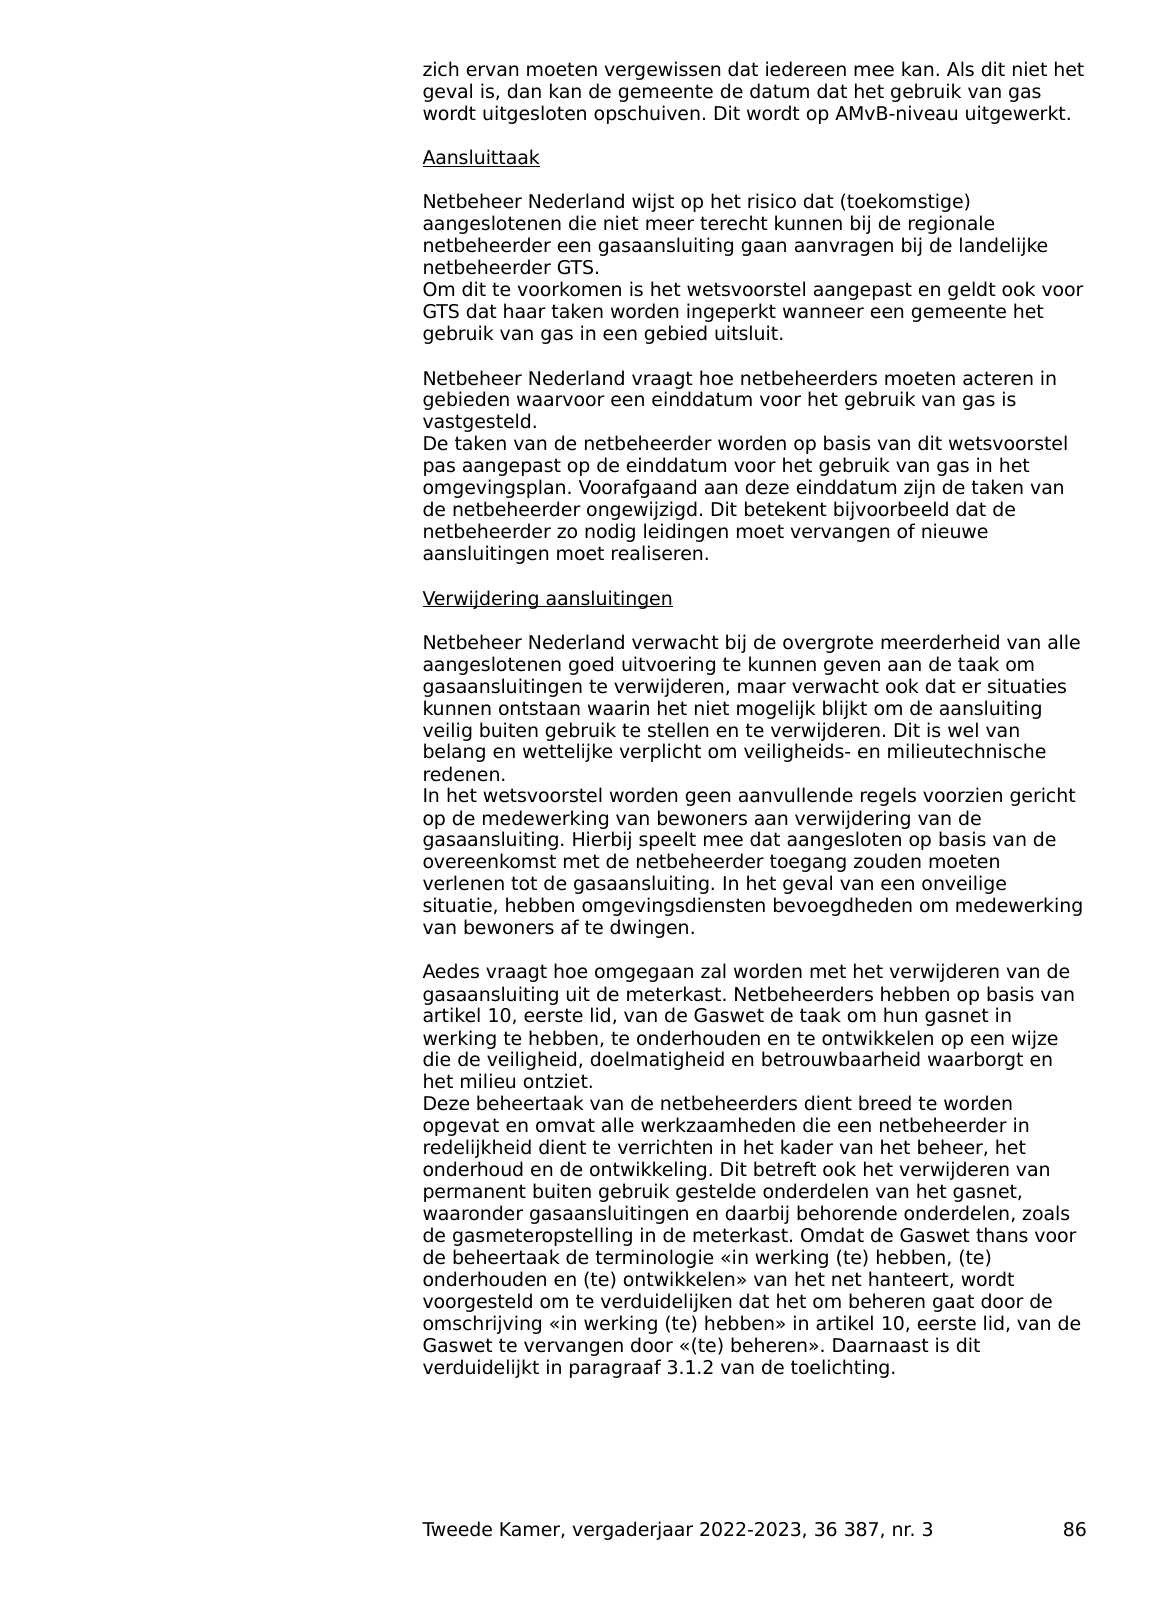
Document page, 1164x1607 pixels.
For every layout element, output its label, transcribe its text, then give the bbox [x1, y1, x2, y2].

text Netbeheer Nederland vraagt hoe netbeheerders moeten acteren in gebieden waarvoor een einddatum voor het gebruik van gas is vastgesteld. [422, 367, 1087, 433]
text Netbeheer Nederland verwacht bij de overgrote meerderheid van alle aangeslotenen goed uitvoering te kunnen geven aan de taak om gasaansluitingen te verwijderen, maar verwacht ook dat er situaties kunnen ontstaan waarin het niet mogelijk blijkt om de aansluiting veilig buiten gebruik te stellen en te verwijderen. Dit is wel van belang en wettelijke verplicht om veiligheids- en milieutechnische redenen. [422, 632, 1087, 785]
text Aedes vraagt hoe omgegaan zal worden met het verwijderen van de gasaansluiting uit de meterkast. Netbeheerders hebben op basis van artikel 10, eerste lid, van de Gaswet de taak om hun gasnet in werking te hebben, te onderhouden en te ontwikkelen op een wijze die de veiligheid, doelmatigheid en betrouwbaarheid waarborgt en het milieu ontziet. [422, 961, 1087, 1093]
subtitle Aansluittaak [422, 147, 1087, 169]
subtitle Verwijdering aansluitingen [422, 587, 1087, 609]
text Deze beheertaak van de netbeheerders dient breed te worden opgevat en omvat alle werkzaamheden die een netbeheerder in redelijkheid dient te verrichten in het kader van het beheer, het onderhoud en de ontwikkeling. Dit betreft ook het verwijderen van permanent buiten gebruik gestelde onderdelen van het gasnet, waaronder gasaansluitingen en daarbij behorende onderdelen, zoals de gasmeteropstelling in de meterkast. Omdat de Gaswet thans voor de beheertaak de terminologie «in werking (te) hebben, (te) onderhouden en (te) ontwikkelen» van het net hanteert, wordt voorgesteld om te verduidelijken dat het om beheren gaat door de omschrijving «in werking (te) hebben» in artikel 10, eerste lid, van de Gaswet te vervangen door «(te) beheren». Daarnaast is dit verduidelijkt in paragraaf 3.1.2 van de toelichting. [422, 1093, 1087, 1379]
text In het wetsvoorstel worden geen aanvullende regels voorzien gericht op de medewerking van bewoners aan verwijdering van de gasaansluiting. Hierbij speelt mee dat aangesloten op basis van de overeenkomst met de netbeheerder toegang zouden moeten verlenen tot de gasaansluiting. In het geval van een onveilige situatie, hebben omgevingsdiensten bevoegdheden om medewerking van bewoners af te dwingen. [422, 785, 1087, 939]
text zich ervan moeten vergewissen dat iedereen mee kan. Als dit niet het geval is, dan kan de gemeente de datum dat het gebruik van gas wordt uitgesloten opschuiven. Dit wordt op AMvB-niveau uitgewerkt. [422, 59, 1087, 125]
text Netbeheer Nederland wijst op het risico dat (toekomstige) aangeslotenen die niet meer terecht kunnen bij de regionale netbeheerder een gasaansluiting gaan aanvragen bij de landelijke netbeheerder GTS. [422, 191, 1087, 279]
text De taken van de netbeheerder worden op basis van dit wetsvoorstel pas aangepast op de einddatum voor het gebruik van gas in het omgevingsplan. Voorafgaand aan deze einddatum zijn de taken van de netbeheerder ongewijzigd. Dit betekent bijvoorbeeld dat de netbeheerder zo nodig leidingen moet vervangen of nieuwe aansluitingen moet realiseren. [422, 433, 1087, 565]
text Om dit te voorkomen is het wetsvoorstel aangepast en geldt ook voor GTS dat haar taken worden ingeperkt wanneer een gemeente het gebruik van gas in een gebied uitsluit. [422, 279, 1087, 345]
